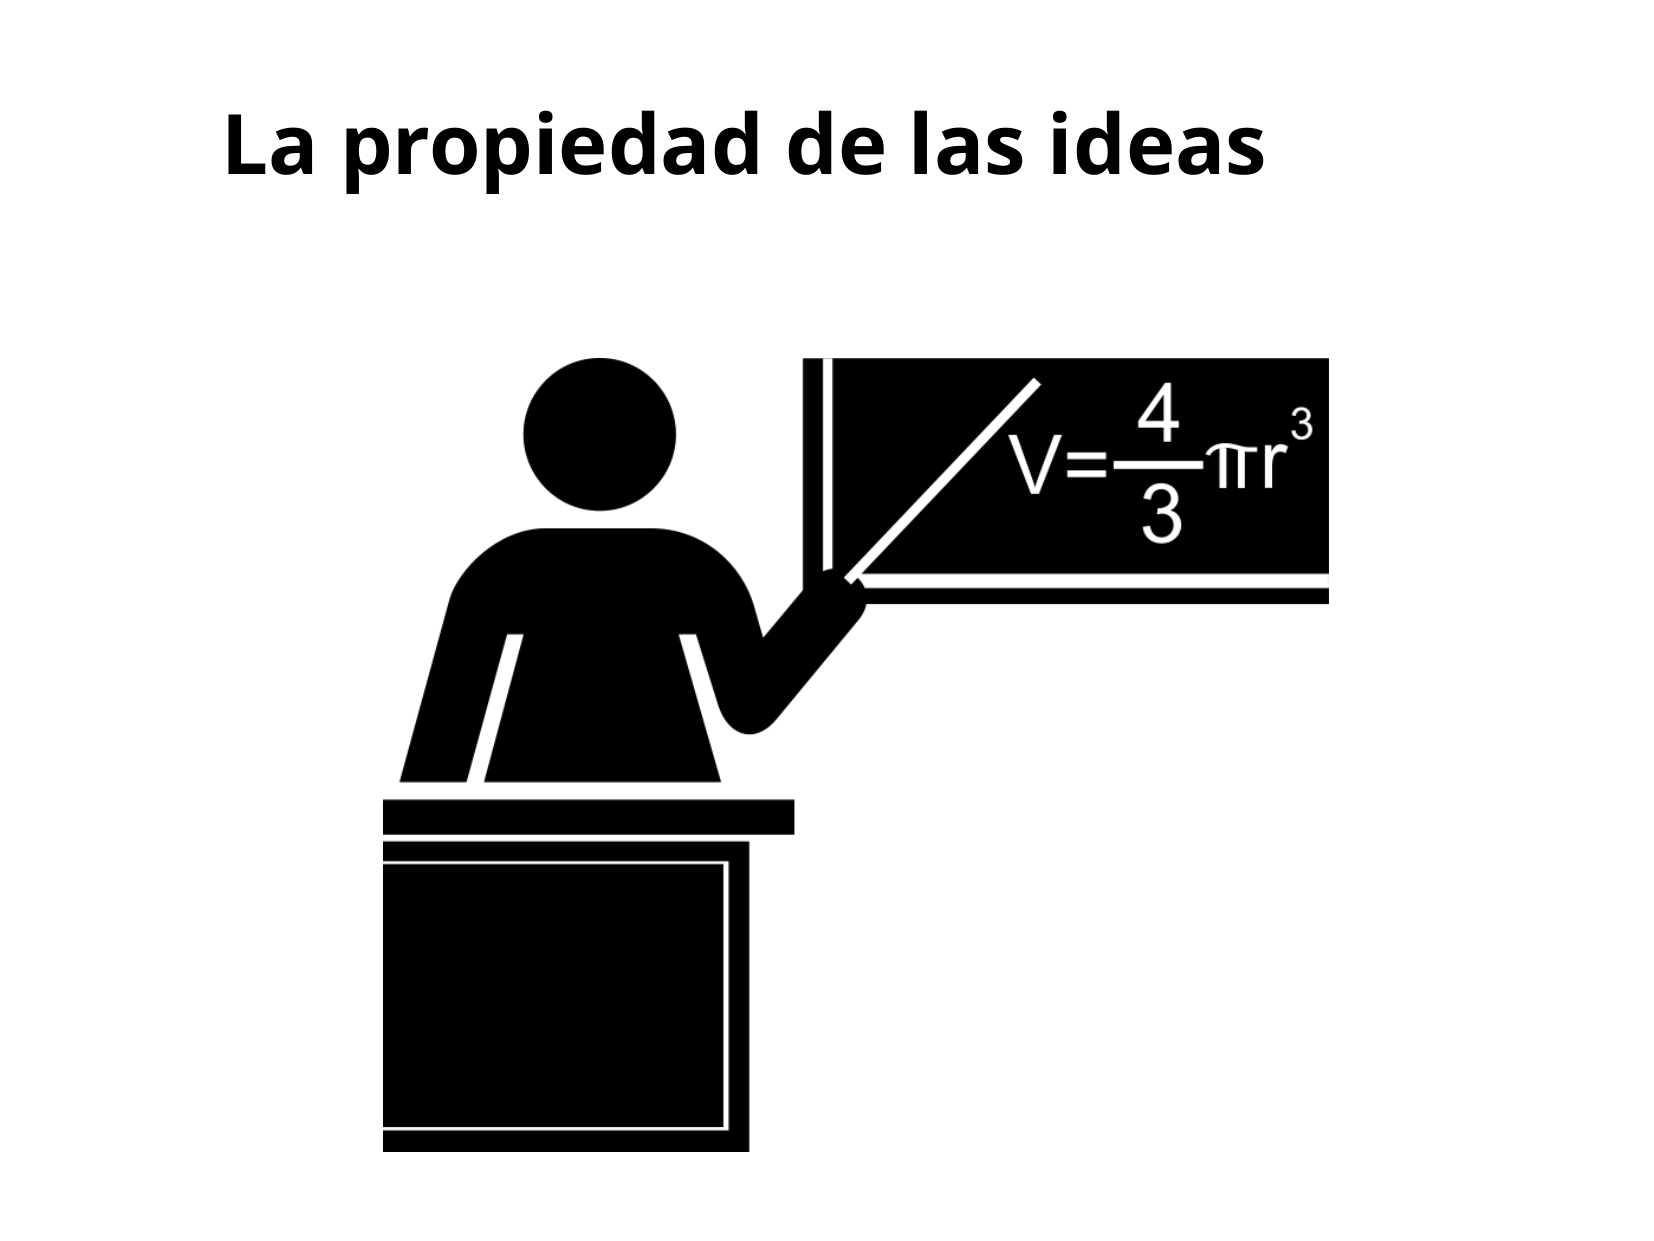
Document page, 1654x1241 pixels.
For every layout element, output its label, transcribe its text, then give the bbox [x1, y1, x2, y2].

picture [383, 358, 1329, 1152]
text_box La propiedad de las ideas [206, 78, 1402, 207]
